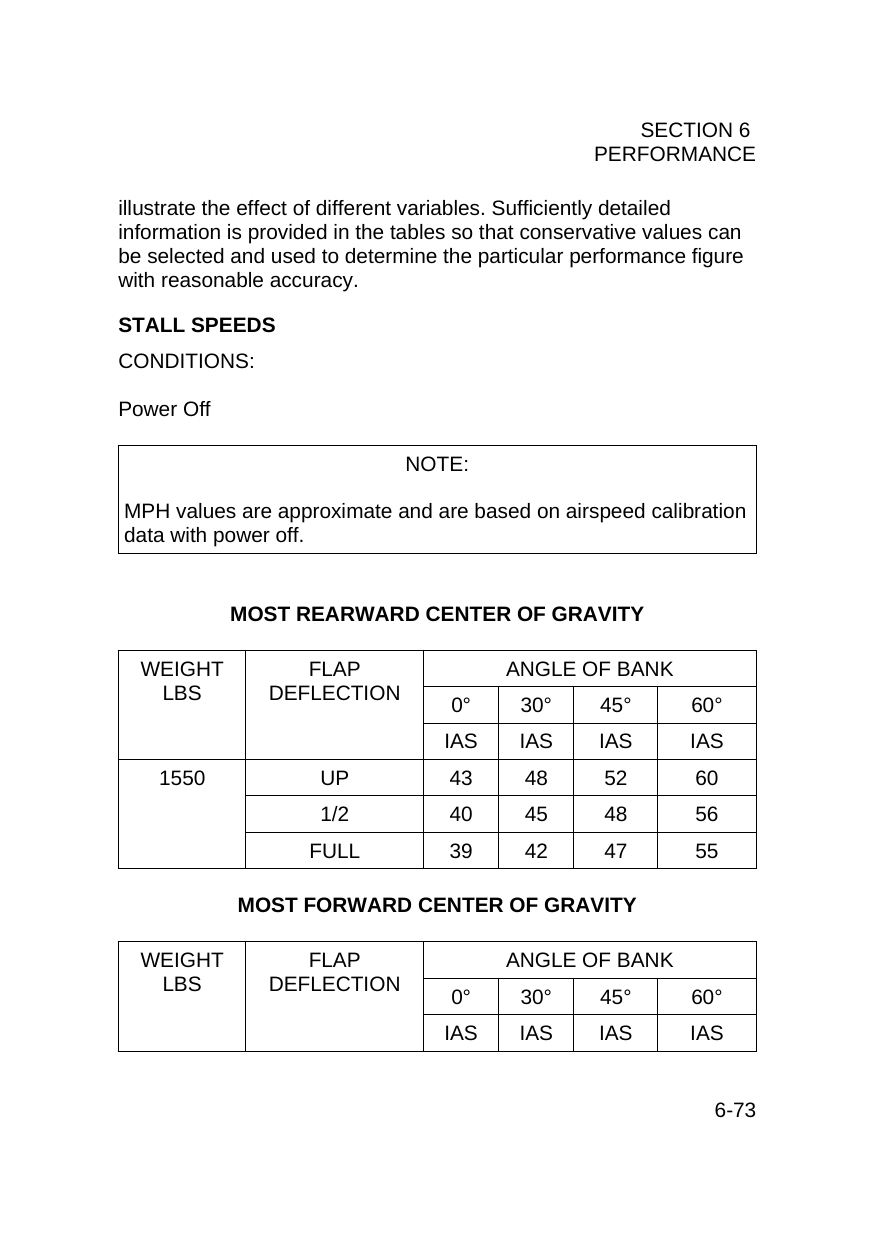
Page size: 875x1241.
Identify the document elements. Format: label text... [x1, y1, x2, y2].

table_cell 1550 [119, 760, 245, 868]
table_cell IAS [424, 724, 498, 759]
table_cell 48 [574, 796, 657, 832]
table_header WEIGHT LBS [119, 942, 245, 1051]
table_cell 60° [658, 687, 756, 722]
table_cell IAS [424, 1015, 498, 1051]
table_cell IAS [574, 1015, 657, 1051]
table_cell 48 [499, 760, 573, 795]
table_cell 45° [574, 687, 657, 722]
table_cell 45 [499, 796, 573, 832]
table_header FLAP DEFLECTION [246, 651, 423, 759]
table_cell UP [246, 760, 423, 795]
table_cell 39 [424, 833, 498, 868]
table_cell 40 [424, 796, 498, 832]
table_cell FULL [246, 833, 423, 868]
text MOST FORWARD CENTER OF GRAVITY [118, 893, 756, 917]
text Power Off [118, 397, 756, 421]
table_cell 60 [658, 760, 756, 795]
table_header ANGLE OF BANK [424, 942, 756, 978]
table_cell 0° [424, 687, 498, 722]
table_cell 0° [424, 979, 498, 1014]
table_cell IAS [658, 724, 756, 759]
text MOST REARWARD CENTER OF GRAVITY [118, 602, 756, 626]
table_cell IAS [499, 724, 573, 759]
table_header FLAP DEFLECTION [246, 942, 423, 1051]
table_cell 47 [574, 833, 657, 868]
table_cell IAS [574, 724, 657, 759]
table_cell IAS [499, 1015, 573, 1051]
table_header NOTE: MPH values are approximate and are based on airspeed calibration data with power off. [119, 446, 756, 553]
table_cell IAS [658, 1015, 756, 1051]
table_cell 52 [574, 760, 657, 795]
table_cell 43 [424, 760, 498, 795]
table_cell 30° [499, 979, 573, 1014]
table_cell 30° [499, 687, 573, 722]
text CONDITIONS: [118, 349, 756, 373]
table_cell 56 [658, 796, 756, 832]
subtitle STALL SPEEDS [118, 313, 756, 337]
table_cell 45° [574, 979, 657, 1014]
table_cell 1/2 [246, 796, 423, 832]
table_header ANGLE OF BANK [424, 651, 756, 686]
table_cell 42 [499, 833, 573, 868]
text illustrate the effect of different variables. Sufficiently detailed information is provided in the tables so that conservative values can be selected and used to determine the particular performance figure with reasonable accuracy. [118, 196, 756, 292]
table_cell 60° [658, 979, 756, 1014]
table_header WEIGHT LBS [119, 651, 245, 759]
table_cell 55 [658, 833, 756, 868]
